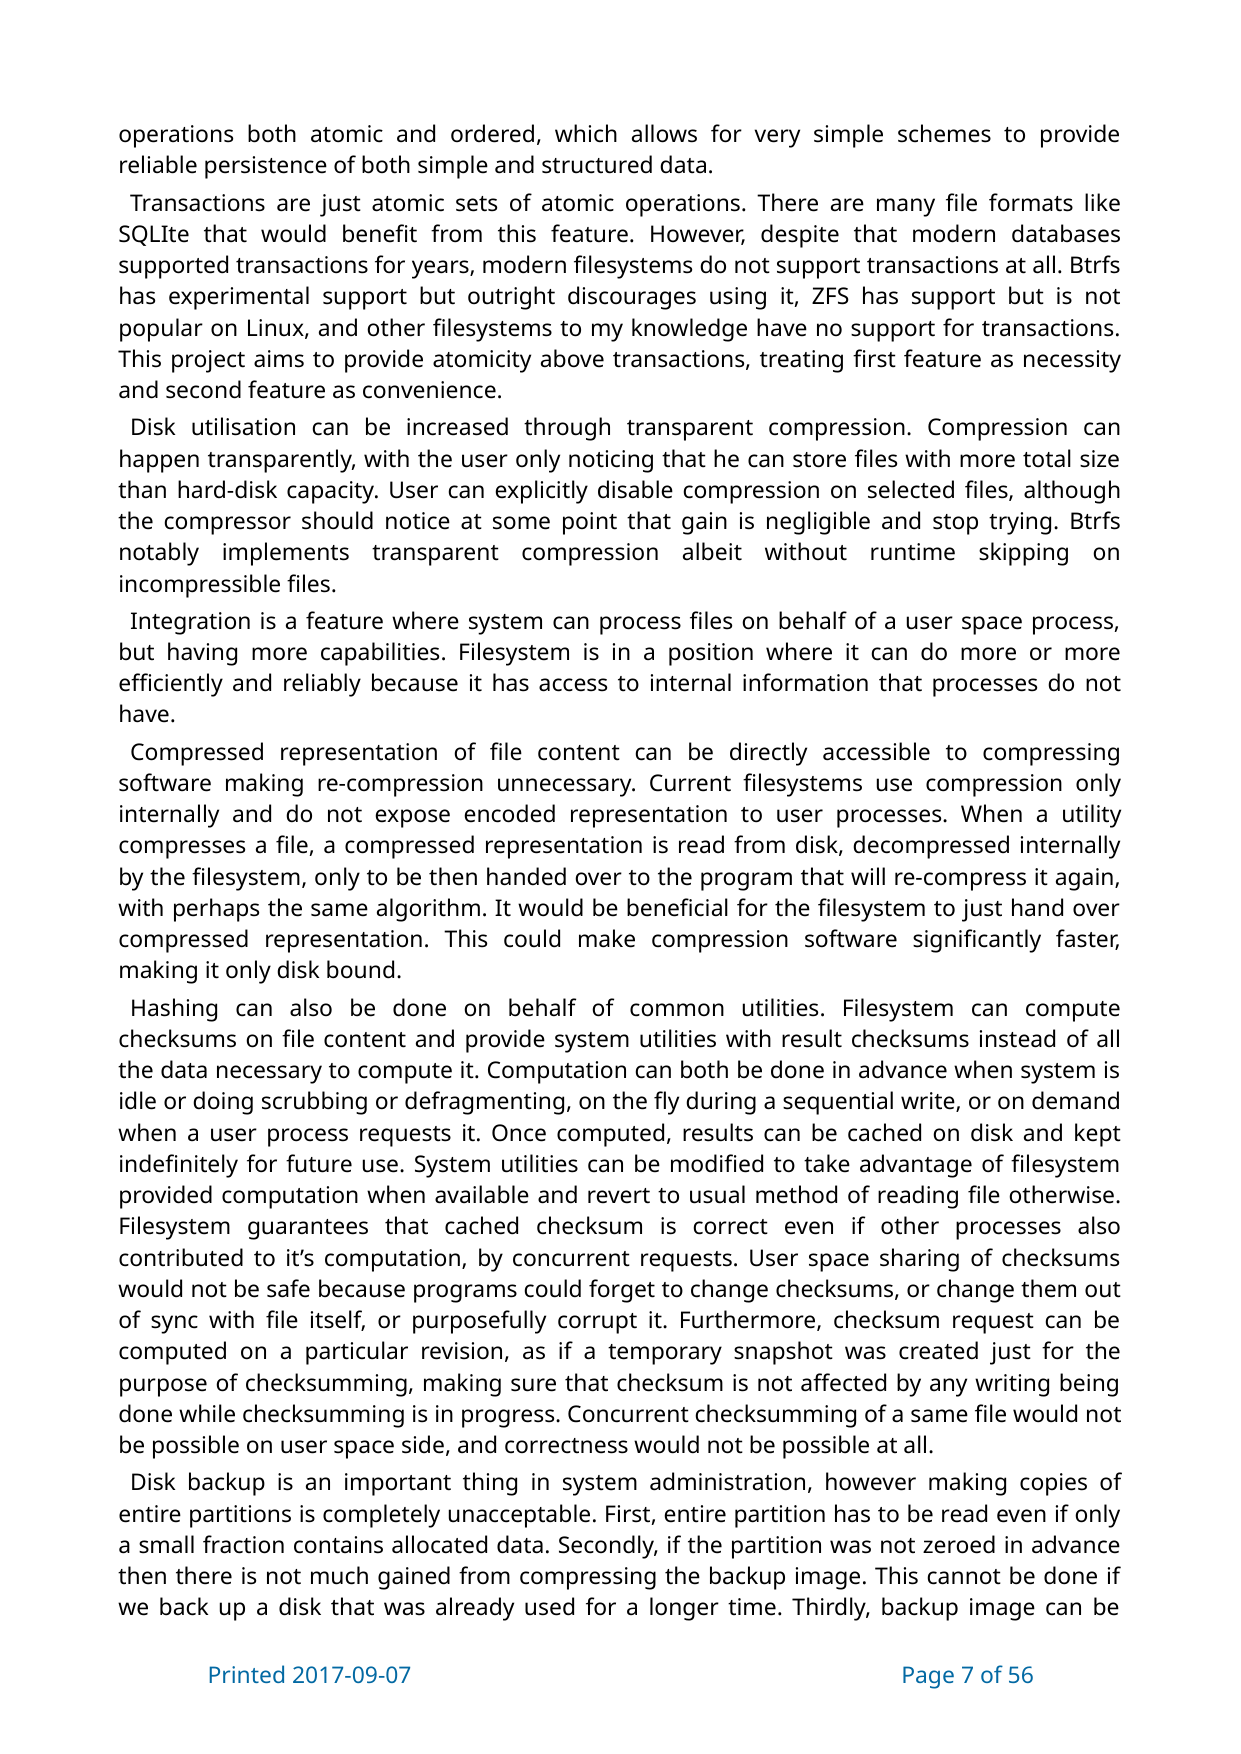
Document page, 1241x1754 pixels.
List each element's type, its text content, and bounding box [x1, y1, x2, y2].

text operations both atomic and ordered, which allows for very simple schemes to provide reliable persistence of both simple and structured data. [118, 118, 1122, 181]
text Compressed representation of file content can be directly accessible to compressing software making re-compression unnecessary. Current filesystems use compression only internally and do not expose encoded representation to user processes. When a utility compresses a file, a compressed representation is read from disk, decompressed internally by the filesystem, only to be then handed over to the program that will re-compress it again, with perhaps the same algorithm. It would be beneficial for the filesystem to just hand over compressed representation. This could make compression software significantly faster, making it only disk bound. [118, 736, 1122, 986]
text Transactions are just atomic sets of atomic operations. There are many file formats like SQLIte that would benefit from this feature. However, despite that modern databases supported transactions for years, modern filesystems do not support transactions at all. Btrfs has experimental support but outright discourages using it, ZFS has support but is not popular on Linux, and other filesystems to my knowledge have no support for transactions. This project aims to provide atomicity above transactions, treating first feature as necessity and second feature as convenience. [118, 187, 1122, 405]
text Disk backup is an important thing in system administration, however making copies of entire partitions is completely unacceptable. First, entire partition has to be read even if only a small fraction contains allocated data. Secondly, if the partition was not zeroed in advance then there is not much gained from compressing the backup image. This cannot be done if we back up a disk that was already used for a longer time. Thirdly, backup image can be [118, 1466, 1122, 1622]
text Integration is a feature where system can process files on behalf of a user space process, but having more capabilities. Filesystem is in a position where it can do more or more efficiently and reliably because it has access to internal information that processes do not have. [118, 605, 1122, 730]
text Hashing can also be done on behalf of common utilities. Filesystem can compute checksums on file content and provide system utilities with result checksums instead of all the data necessary to compute it. Computation can both be done in advance when system is idle or doing scrubbing or defragmenting, on the fly during a sequential write, or on demand when a user process requests it. Once computed, results can be cached on disk and kept indefinitely for future use. System utilities can be modified to take advantage of filesystem provided computation when available and revert to usual method of reading file otherwise. Filesystem guarantees that cached checksum is correct even if other processes also contributed to it’s computation, by concurrent requests. User space sharing of checksums would not be safe because programs could forget to change checksums, or change them out of sync with file itself, or purposefully corrupt it. Furthermore, checksum request can be computed on a particular revision, as if a temporary snapshot was created just for the purpose of checksumming, making sure that checksum is not affected by any writing being done while checksumming is in progress. Concurrent checksumming of a same file would not be possible on user space side, and correctness would not be possible at all. [118, 992, 1122, 1460]
text Disk utilisation can be increased through transparent compression. Compression can happen transparently, with the user only noticing that he can store files with more total size than hard-disk capacity. User can explicitly disable compression on selected files, although the compressor should notice at some point that gain is negligible and stop trying. Btrfs notably implements transparent compression albeit without runtime skipping on incompressible files. [118, 411, 1122, 599]
